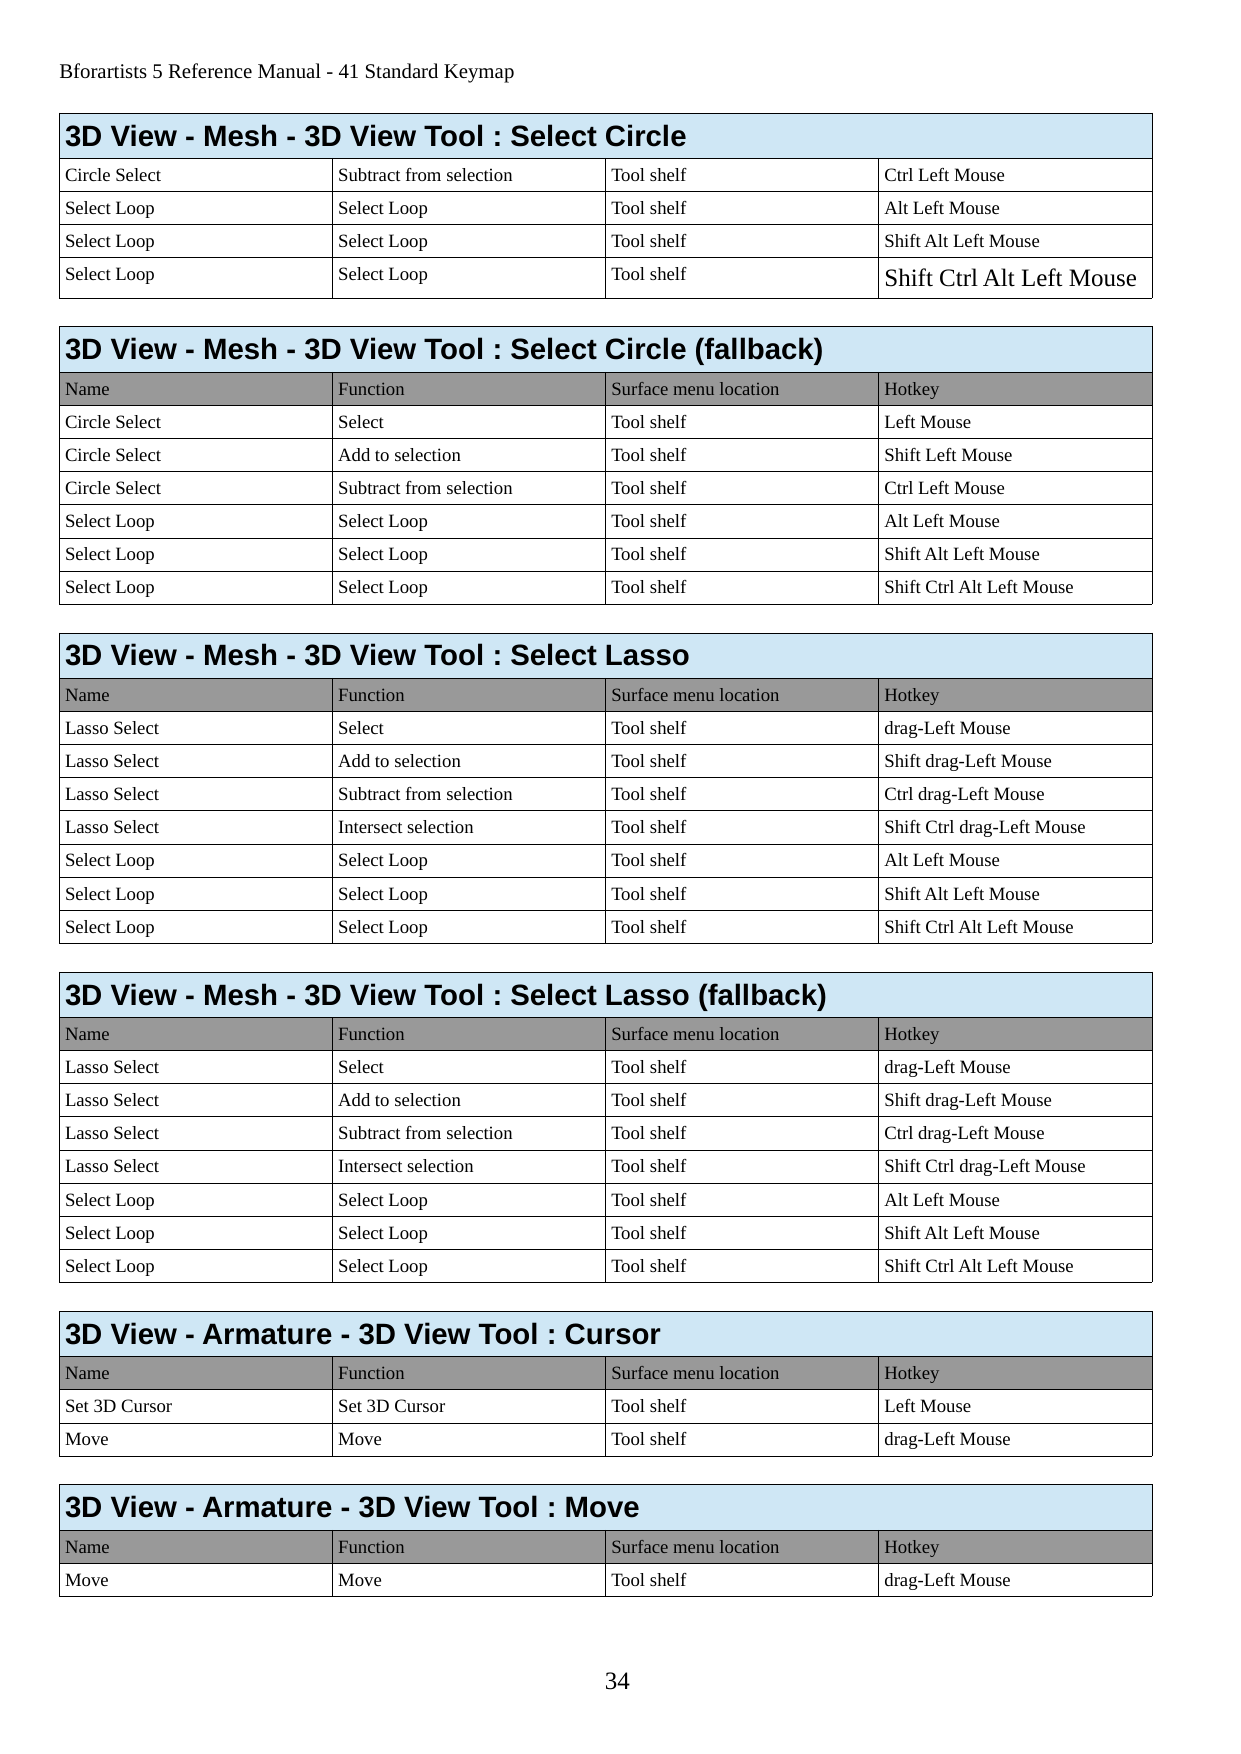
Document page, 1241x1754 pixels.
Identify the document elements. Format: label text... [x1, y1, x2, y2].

table_cell Lasso Select [60, 745, 332, 777]
table_cell Shift Ctrl drag-Left Mouse [879, 811, 1152, 843]
table_cell Left Mouse [879, 406, 1152, 438]
table_cell drag-Left Mouse [879, 1424, 1152, 1456]
table_cell Shift Ctrl Alt Left Mouse [879, 258, 1152, 298]
table_cell Add to selection [333, 439, 605, 471]
table_cell Tool shelf [606, 505, 878, 537]
table_cell Function [333, 373, 605, 405]
table_cell Ctrl drag-Left Mouse [879, 1117, 1152, 1149]
table_cell Shift drag-Left Mouse [879, 1084, 1152, 1116]
table_cell Tool shelf [606, 539, 878, 571]
table_cell Shift Ctrl Alt Left Mouse [879, 911, 1152, 943]
table_cell Subtract from selection [333, 1117, 605, 1149]
table_cell Tool shelf [606, 778, 878, 810]
table_cell Name [60, 1357, 332, 1389]
table_cell Lasso Select [60, 712, 332, 744]
table_cell Move [60, 1424, 332, 1456]
table_cell Select Loop [333, 258, 605, 298]
table_cell Select Loop [333, 1184, 605, 1216]
table_cell Name [60, 1531, 332, 1563]
table_cell Subtract from selection [333, 778, 605, 810]
table_cell Tool shelf [606, 811, 878, 843]
table_cell Select [333, 1051, 605, 1083]
table_cell Lasso Select [60, 1051, 332, 1083]
table_cell Select Loop [60, 1217, 332, 1249]
table_cell Tool shelf [606, 225, 878, 257]
table_cell Select Loop [333, 225, 605, 257]
table_cell drag-Left Mouse [879, 1051, 1152, 1083]
table_cell Shift drag-Left Mouse [879, 745, 1152, 777]
table_cell Lasso Select [60, 778, 332, 810]
table_cell Tool shelf [606, 1390, 878, 1422]
table_cell Select [333, 406, 605, 438]
table_header 3D View - Mesh - 3D View Tool : Select Circle (fallback) [60, 327, 1152, 372]
table_cell Tool shelf [606, 1250, 878, 1282]
table_cell Intersect selection [333, 811, 605, 843]
table_cell Shift Ctrl drag-Left Mouse [879, 1151, 1152, 1183]
table_cell Tool shelf [606, 878, 878, 910]
table_cell Set 3D Cursor [60, 1390, 332, 1422]
table_cell Lasso Select [60, 1151, 332, 1183]
table_cell Surface menu location [606, 373, 878, 405]
table_cell Name [60, 373, 332, 405]
table_cell Alt Left Mouse [879, 1184, 1152, 1216]
table_cell Add to selection [333, 1084, 605, 1116]
table_cell Ctrl drag-Left Mouse [879, 778, 1152, 810]
table_cell Tool shelf [606, 258, 878, 298]
table_cell Function [333, 1018, 605, 1050]
table_cell Tool shelf [606, 712, 878, 744]
table_cell Surface menu location [606, 1018, 878, 1050]
table_cell Select Loop [333, 1217, 605, 1249]
table_cell Select Loop [333, 878, 605, 910]
table_cell Select Loop [333, 1250, 605, 1282]
table_cell drag-Left Mouse [879, 1564, 1152, 1596]
table_cell Tool shelf [606, 1564, 878, 1596]
table_cell Select Loop [60, 225, 332, 257]
table_cell Tool shelf [606, 1051, 878, 1083]
table_cell Circle Select [60, 406, 332, 438]
table_cell Add to selection [333, 745, 605, 777]
table_cell Function [333, 1531, 605, 1563]
table_cell Hotkey [879, 373, 1152, 405]
table_cell Shift Alt Left Mouse [879, 1217, 1152, 1249]
table_cell Select Loop [60, 1250, 332, 1282]
table_cell Tool shelf [606, 439, 878, 471]
table_cell Circle Select [60, 159, 332, 191]
table_cell Tool shelf [606, 1084, 878, 1116]
table_cell Select Loop [333, 192, 605, 224]
table_cell Tool shelf [606, 1424, 878, 1456]
table_header 3D View - Mesh - 3D View Tool : Select Lasso [60, 634, 1152, 678]
table_cell Subtract from selection [333, 159, 605, 191]
table_cell Lasso Select [60, 811, 332, 843]
table_cell Lasso Select [60, 1117, 332, 1149]
table_cell Select Loop [333, 911, 605, 943]
table_cell Tool shelf [606, 1184, 878, 1216]
table_cell Alt Left Mouse [879, 192, 1152, 224]
table_cell Select Loop [60, 192, 332, 224]
table_cell Shift Alt Left Mouse [879, 225, 1152, 257]
table_cell Select Loop [60, 845, 332, 877]
table_cell Select Loop [60, 258, 332, 298]
table_cell Select Loop [333, 539, 605, 571]
table_cell Tool shelf [606, 572, 878, 604]
table_cell Hotkey [879, 679, 1152, 711]
table_cell Select Loop [60, 505, 332, 537]
table_cell Tool shelf [606, 1217, 878, 1249]
table_header 3D View - Mesh - 3D View Tool : Select Circle [60, 114, 1152, 158]
table_cell Tool shelf [606, 745, 878, 777]
table_cell Left Mouse [879, 1390, 1152, 1422]
table_cell Move [333, 1564, 605, 1596]
table_cell Select Loop [60, 878, 332, 910]
table_cell Lasso Select [60, 1084, 332, 1116]
table_cell Tool shelf [606, 159, 878, 191]
table_cell Tool shelf [606, 406, 878, 438]
table_cell Set 3D Cursor [333, 1390, 605, 1422]
table_cell Shift Ctrl Alt Left Mouse [879, 572, 1152, 604]
table_cell Tool shelf [606, 1117, 878, 1149]
table_cell Alt Left Mouse [879, 505, 1152, 537]
table_cell Surface menu location [606, 1531, 878, 1563]
table_cell Select Loop [333, 505, 605, 537]
table_cell Select Loop [60, 911, 332, 943]
table_cell Shift Ctrl Alt Left Mouse [879, 1250, 1152, 1282]
table_cell Select [333, 712, 605, 744]
table_cell Move [60, 1564, 332, 1596]
table_cell Hotkey [879, 1531, 1152, 1563]
table_cell Intersect selection [333, 1151, 605, 1183]
table_cell Hotkey [879, 1018, 1152, 1050]
table_cell Name [60, 679, 332, 711]
table_cell Alt Left Mouse [879, 845, 1152, 877]
table_cell Shift Left Mouse [879, 439, 1152, 471]
table_cell Subtract from selection [333, 472, 605, 504]
table_cell Shift Alt Left Mouse [879, 878, 1152, 910]
table_cell Hotkey [879, 1357, 1152, 1389]
table_cell Circle Select [60, 472, 332, 504]
table_header 3D View - Mesh - 3D View Tool : Select Lasso (fallback) [60, 973, 1152, 1017]
table_cell Shift Alt Left Mouse [879, 539, 1152, 571]
table_cell Function [333, 679, 605, 711]
table_cell Move [333, 1424, 605, 1456]
table_cell Ctrl Left Mouse [879, 159, 1152, 191]
table_cell Select Loop [333, 572, 605, 604]
table_header 3D View - Armature - 3D View Tool : Move [60, 1485, 1152, 1530]
table_cell Tool shelf [606, 192, 878, 224]
table_cell Ctrl Left Mouse [879, 472, 1152, 504]
table_cell Select Loop [60, 572, 332, 604]
table_cell Function [333, 1357, 605, 1389]
table_cell Select Loop [60, 1184, 332, 1216]
table_cell Tool shelf [606, 472, 878, 504]
table_cell Tool shelf [606, 1151, 878, 1183]
table_cell Circle Select [60, 439, 332, 471]
table_header 3D View - Armature - 3D View Tool : Cursor [60, 1312, 1152, 1356]
table_cell Surface menu location [606, 1357, 878, 1389]
table_cell Tool shelf [606, 911, 878, 943]
table_cell Tool shelf [606, 845, 878, 877]
table_cell Name [60, 1018, 332, 1050]
table_cell Select Loop [333, 845, 605, 877]
table_cell Surface menu location [606, 679, 878, 711]
table_cell drag-Left Mouse [879, 712, 1152, 744]
table_cell Select Loop [60, 539, 332, 571]
